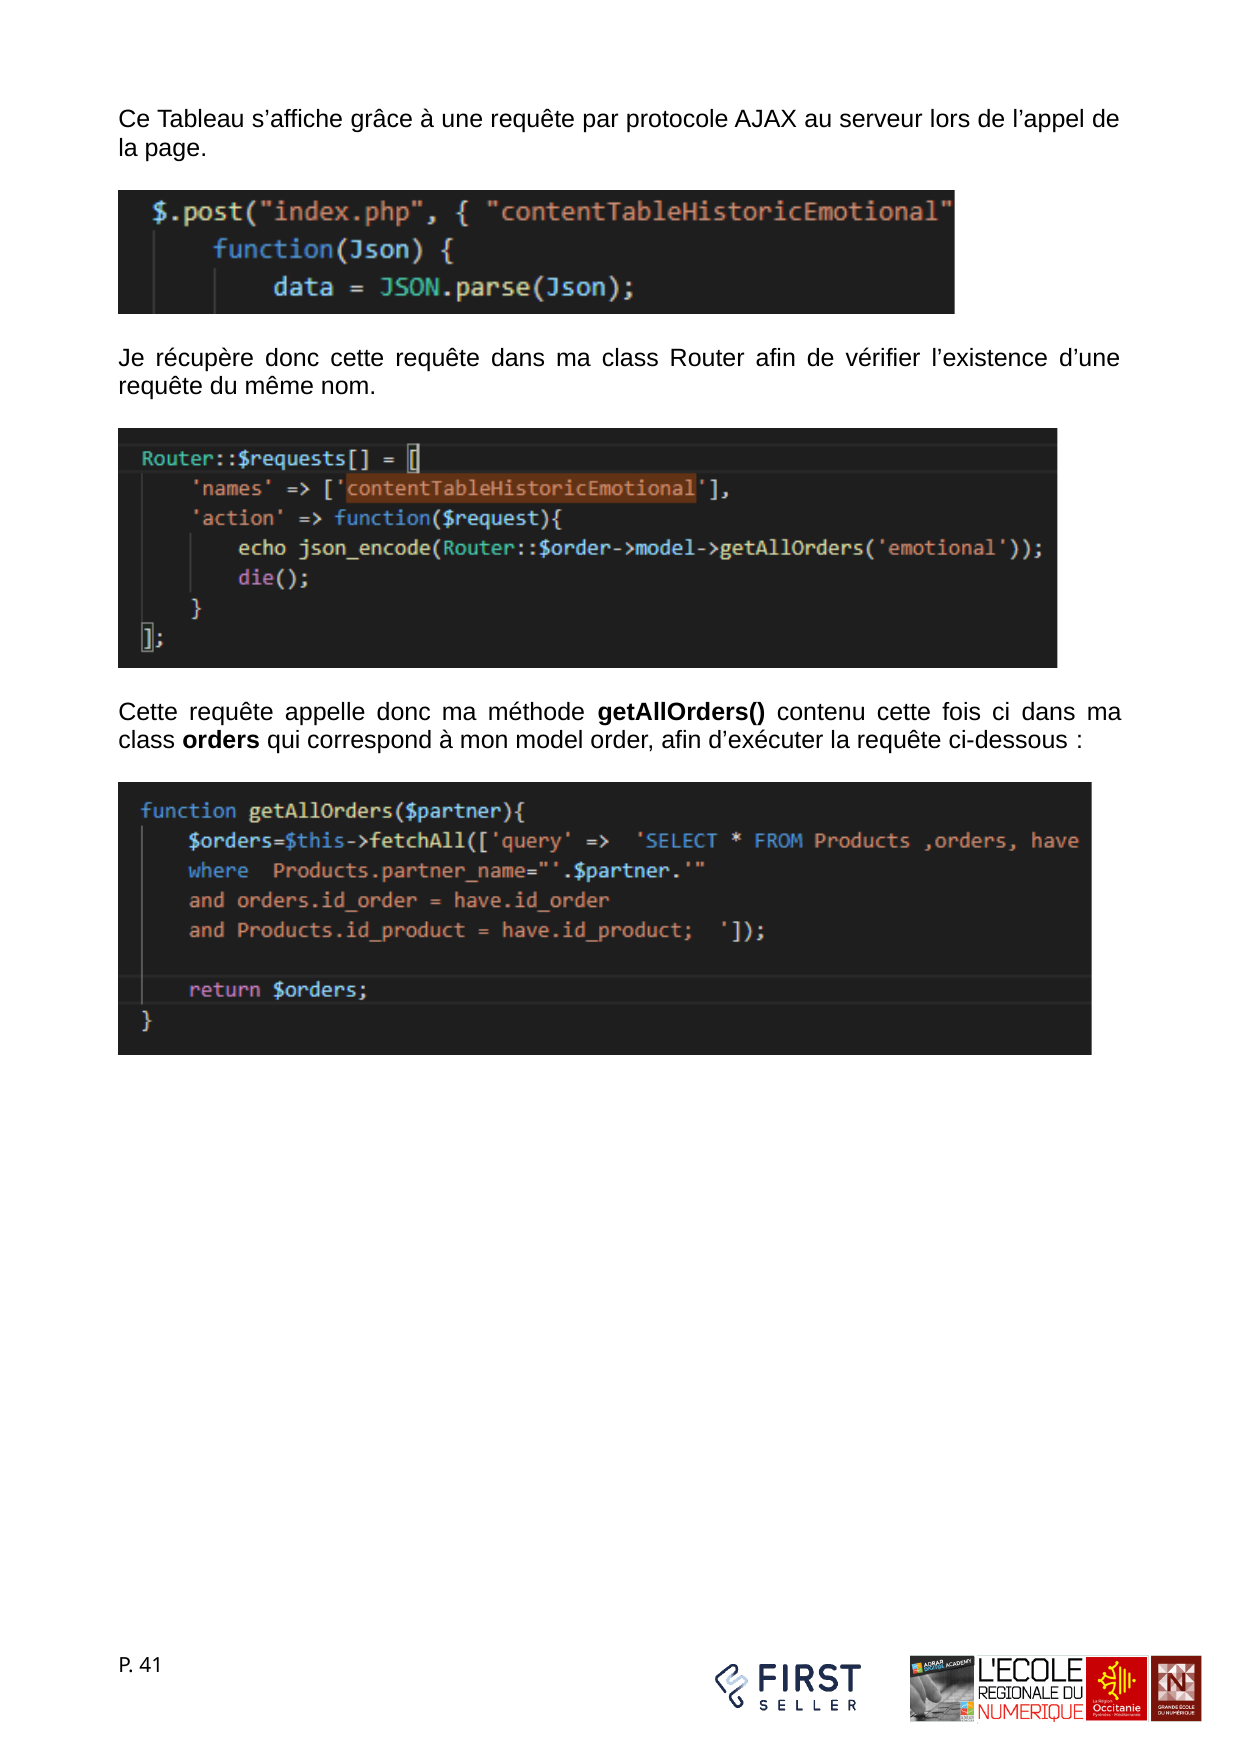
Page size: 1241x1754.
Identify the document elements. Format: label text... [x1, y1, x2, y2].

text Cette requête appelle donc ma méthode getAllOrders() contenu cette fois ci dans ma class orders qui correspond à mon model order, afin d’exécuter la requête ci-dessous : [118, 697, 1122, 754]
text Je récupère donc cette requête dans ma class Router afin de vérifier l’existence d’une requête du même nom. [118, 342, 1122, 400]
text Ce Tableau s’affiche grâce à une requête par protocole AJAX au serveur lors de l’appel de la page. [118, 104, 1122, 161]
